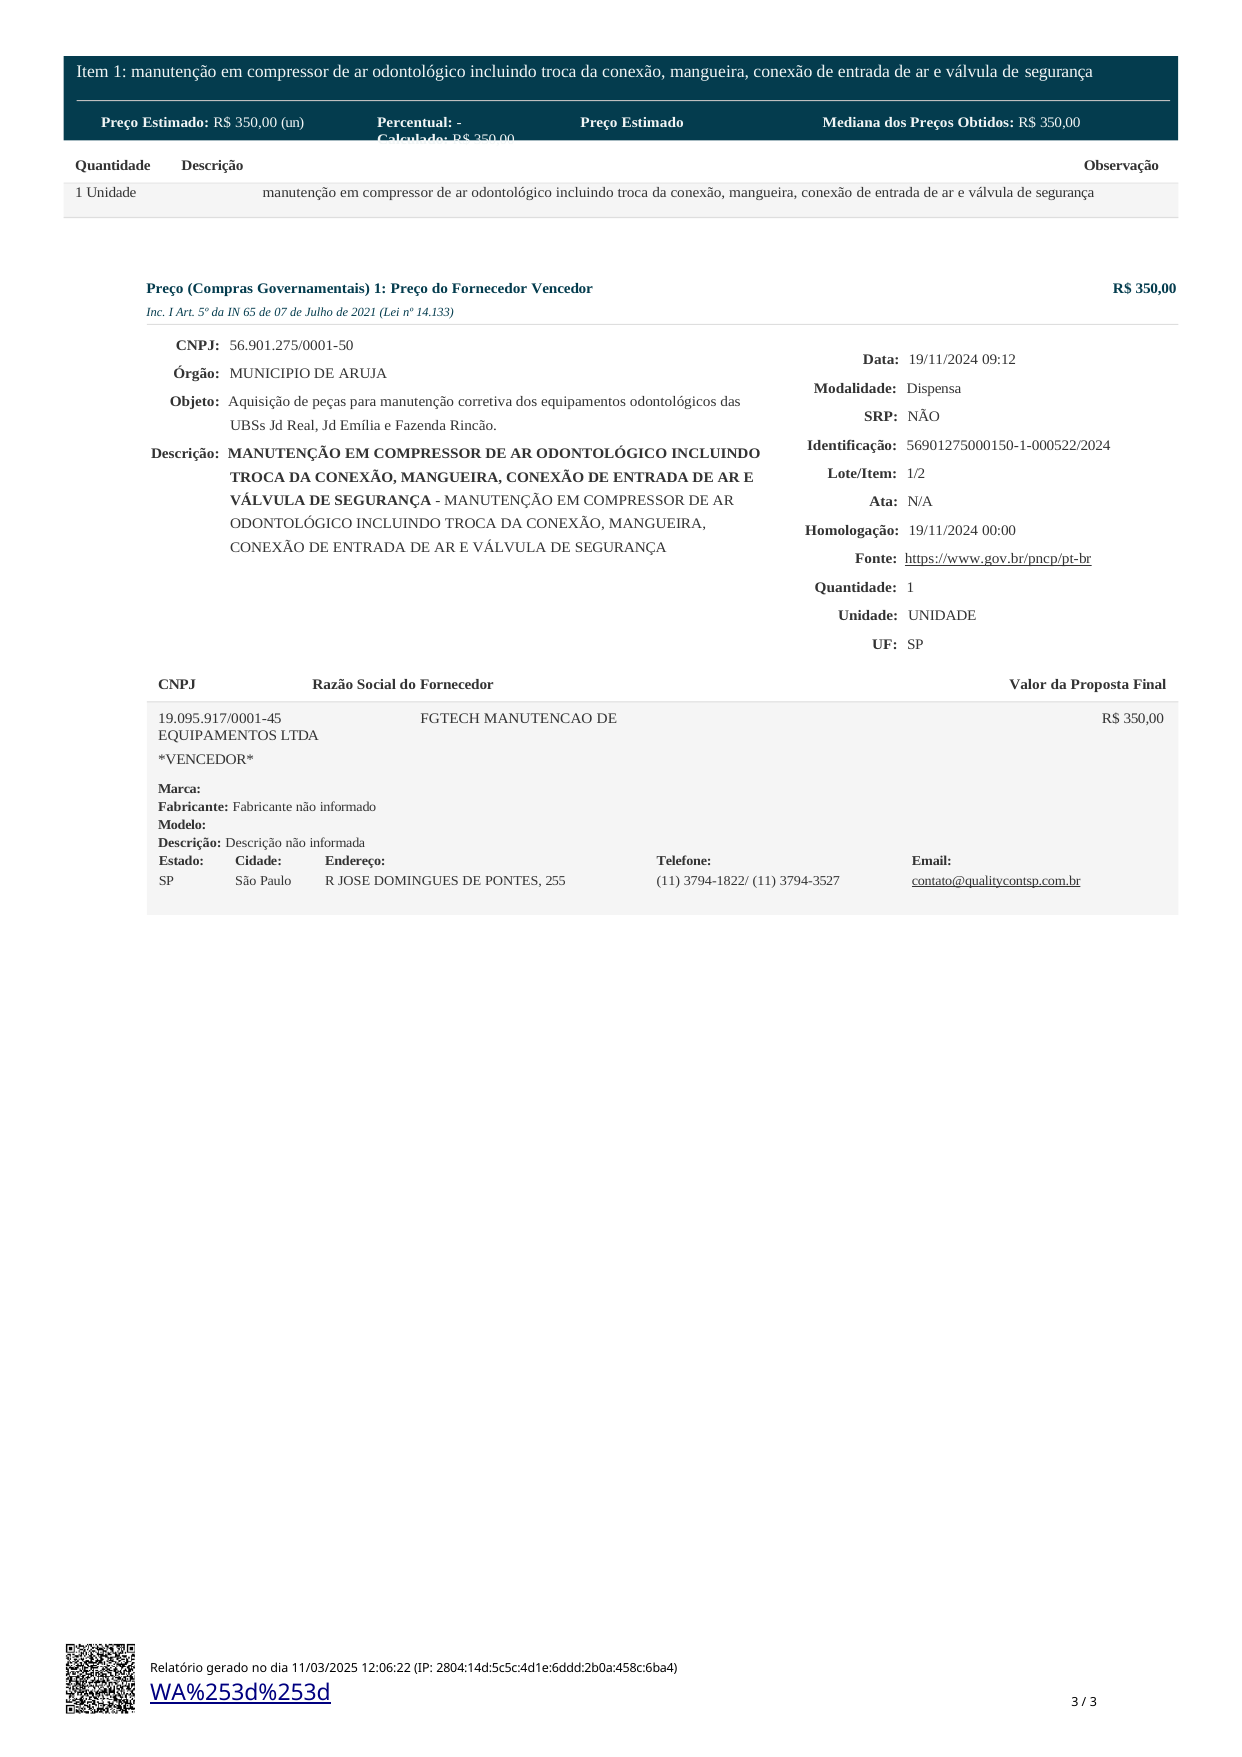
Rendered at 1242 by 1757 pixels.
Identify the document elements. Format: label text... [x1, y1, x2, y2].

text Unidade: UNIDADE [781, 607, 1033, 624]
text Homologação: 19/11/2024 00:00 [769, 522, 1016, 538]
text Preço (Compras Governamentais) 1: Preço do Fornecedor Vencedor R$ 350,00 [146, 279, 1183, 296]
text Modalidade: Dispensa [813, 379, 1183, 396]
text Data: 19/11/2024 09:12 [769, 351, 1016, 368]
text CNPJ: 56.901.275/0001-50 [176, 336, 765, 353]
text Lote/Item: 1/2 [827, 465, 1183, 481]
text UF: SP [872, 636, 1183, 652]
text Quantidade Descrição Observação [75, 157, 1183, 174]
text Objeto: Aquisição de peças para manutenção corretiva dos equipamentos odontológicos das UBSs Jd Real, Jd Emília e Fazenda Rincão. [169, 393, 747, 433]
text SRP: NÃO [771, 408, 1033, 424]
text CONEXÃO DE ENTRADA DE AR E VÁLVULA DE SEGURANÇA [230, 539, 765, 556]
text Ata: N/A [769, 493, 1033, 510]
text Identificação: 56901275000150-1-000522/2024 [807, 436, 1183, 453]
text Fonte: https://www.gov.br/pncp/pt-br [855, 550, 1183, 567]
text CNPJ Razão Social do Fornecedor Valor da Proposta Final [158, 676, 1183, 693]
text Quantidade: 1 [814, 578, 1183, 595]
text Inc. I Art. 5º da IN 65 de 07 de Julho de 2021 (Lei nº 14.133) [146, 305, 1183, 319]
text Órgão: MUNICIPIO DE ARUJA [173, 365, 765, 382]
text Descrição: MANUTENÇÃO EM COMPRESSOR DE AR ODONTOLÓGICO INCLUINDO TROCA DA CONEXÃO, MANGUEIRA, CONEXÃO DE ENTRADA DE AR E VÁLVULA DE SEGURANÇA - MANUTENÇÃO EM COMPRESSOR DE AR ODONTOLÓGICO INCLUINDO TROCA DA CONEXÃO, MANGUEIRA, [151, 445, 765, 532]
